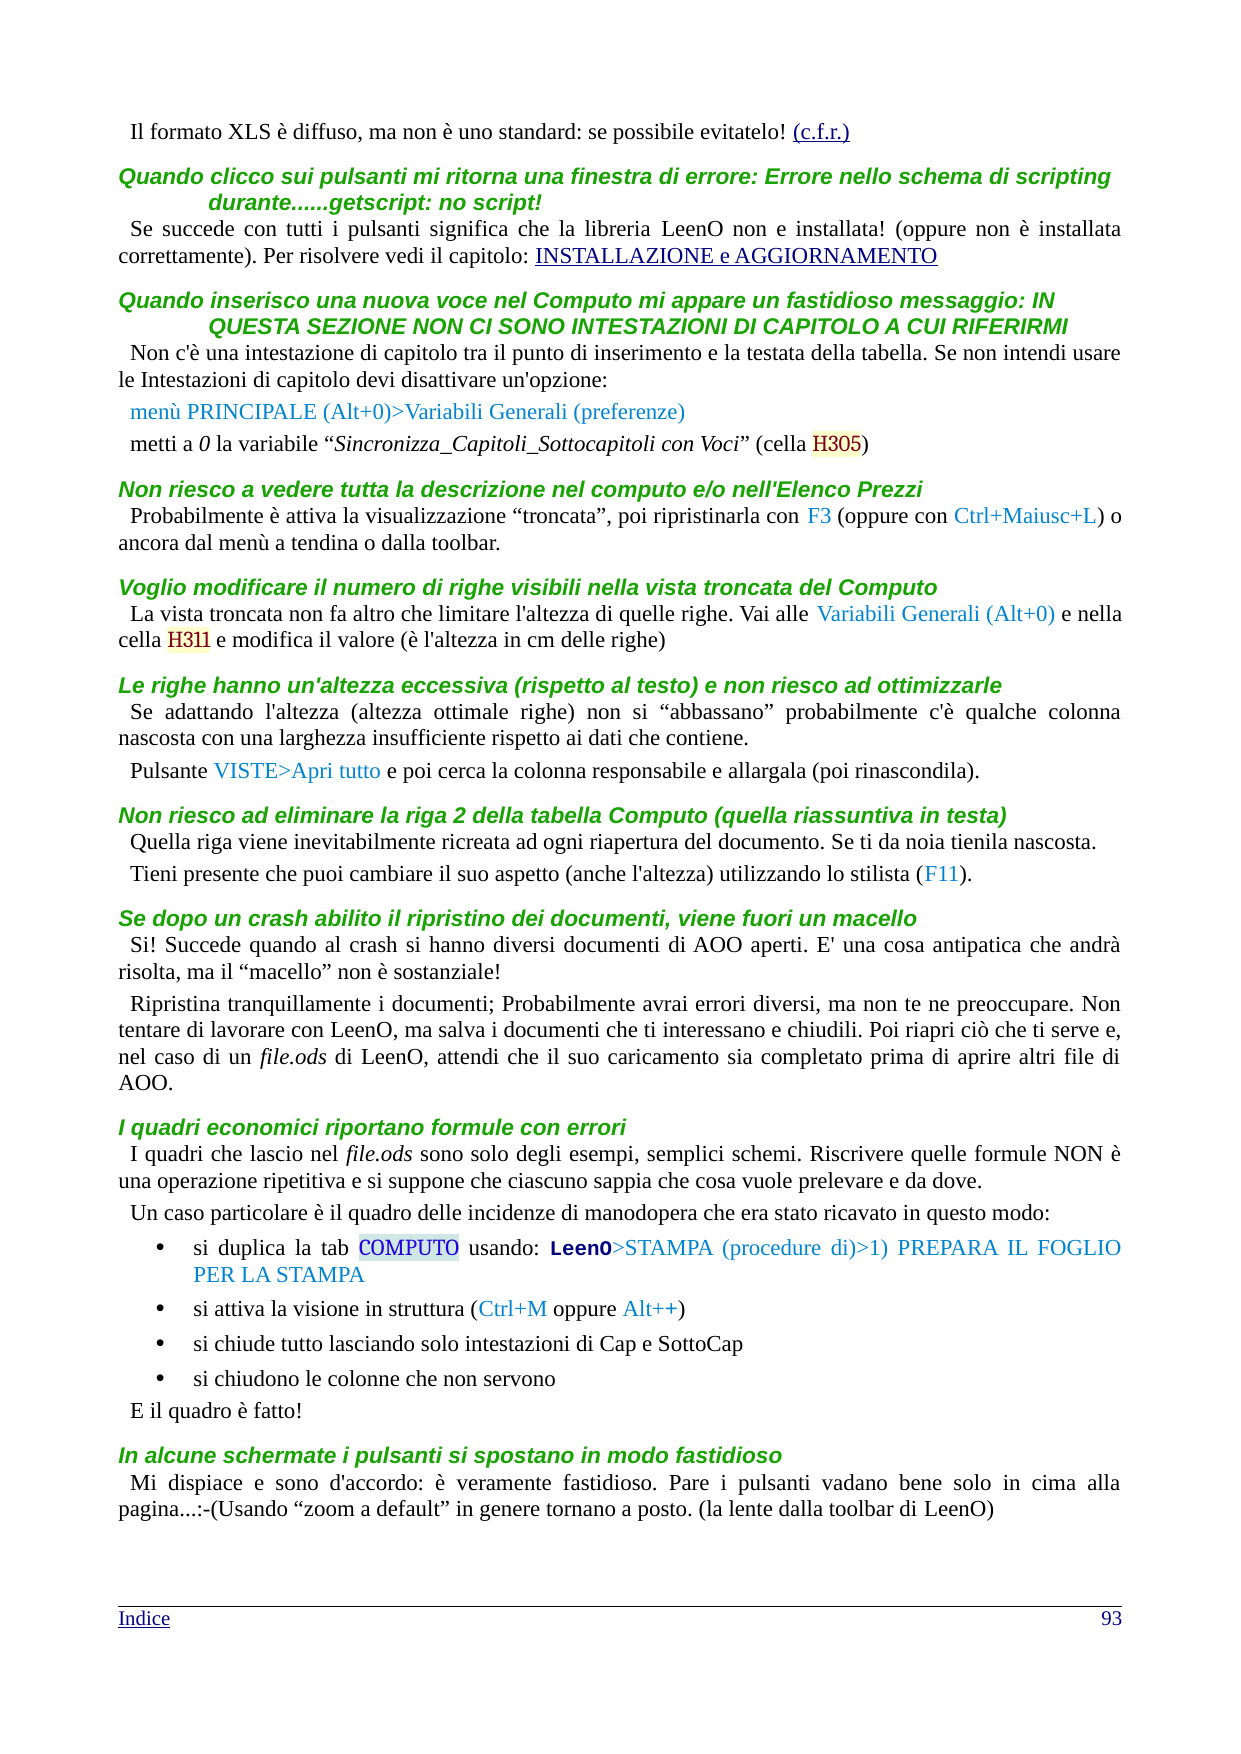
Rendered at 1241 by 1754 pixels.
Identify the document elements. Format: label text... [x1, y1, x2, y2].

text menù PRINCIPALE (Alt+0)>Variabili Generali (preferenze) [118, 398, 1122, 424]
text Pulsante VISTE>Apri tutto e poi cerca la colonna responsabile e allargala (poi rinascondila). [118, 757, 1122, 783]
list si chiudono le colonne che non servono [156, 1363, 1122, 1392]
list si attiva la visione in struttura (Ctrl+M oppure Alt++) [156, 1293, 1122, 1322]
list si chiude tutto lasciando solo intestazioni di Cap e SottoCap [156, 1328, 1122, 1357]
text Un caso particolare è il quadro delle incidenze di manodopera che era stato ricavato in questo modo: [118, 1199, 1122, 1226]
subtitle Quando inserisco una nuova voce nel Computo mi appare un fastidioso messaggio: IN QUESTA SEZIONE NON CI SONO INTESTAZIONI DI CAPITOLO A CUI RIFERIRMI [118, 287, 1122, 339]
subtitle Le righe hanno un'altezza eccessiva (rispetto al testo) e non riesco ad ottimizzarle [118, 672, 1122, 698]
subtitle In alcune schermate i pulsanti si spostano in modo fastidioso [118, 1443, 1122, 1469]
list si duplica la tab COMPUTO usando: LeenO>STAMPA (procedure di)>1) PREPARA IL FOGLIO PER LA STAMPA [156, 1231, 1122, 1287]
text metti a 0 la variabile “Sincronizza_Capitoli_Sottocapitoli con Voci” (cella H305) [118, 430, 1122, 457]
text Non c'è una intestazione di capitolo tra il punto di inserimento e la testata della tabella. Se non intendi usare le Intestazioni di capitolo devi disattivare un'opzione: [118, 339, 1122, 392]
subtitle I quadri economici riportano formule con errori [118, 1114, 1122, 1141]
text Se succede con tutti i pulsanti significa che la libreria LeenO non e installata! (oppure non è installata correttamente). Per risolvere vedi il capitolo: INSTALLAZIONE e AGGIORNAMENTO [118, 216, 1122, 268]
text Probabilmente è attiva la visualizzazione “troncata”, poi ripristinarla con F3 (oppure con Ctrl+Maiusc+L) o ancora dal menù a tendina o dalla toolbar. [118, 502, 1122, 555]
subtitle Se dopo un crash abilito il ripristino dei documenti, viene fuori un macello [118, 905, 1122, 932]
text E il quadro è fatto! [118, 1397, 1122, 1424]
text Il formato XLS è diffuso, ma non è uno standard: se possibile evitatelo! (c.f.r.) [118, 118, 1122, 144]
text Mi dispiace e sono d'accordo: è veramente fastidioso. Pare i pulsanti vadano bene solo in cima alla pagina...:-(Usando “zoom a default” in genere tornano a posto. (la lente dalla toolbar di LeenO) [118, 1469, 1122, 1521]
subtitle Non riesco a vedere tutta la descrizione nel computo e/o nell'Elenco Prezzi [118, 476, 1122, 502]
text Se adattando l'altezza (altezza ottimale righe) non si “abbassano” probabilmente c'è qualche colonna nascosta con una larghezza insufficiente rispetto ai dati che contiene. [118, 698, 1122, 751]
text Si! Succede quando al crash si hanno diversi documenti di AOO aperti. E' una cosa antipatica che andrà risolta, ma il “macello” non è sostanziale! [118, 932, 1122, 984]
text Ripristina tranquillamente i documenti; Probabilmente avrai errori diversi, ma non te ne preoccupare. Non tentare di lavorare con LeenO, ma salva i documenti che ti interessano e chiudili. Poi riapri ciò che ti serve e, nel caso di un file.ods di LeenO, attendi che il suo caricamento sia completato prima di aprire altri file di AOO. [118, 990, 1122, 1096]
text Tieni presente che puoi cambiare il suo aspetto (anche l'altezza) utilizzando lo stilista (F11). [118, 860, 1122, 887]
subtitle Quando clicco sui pulsanti mi ritorna una finestra di errore: Errore nello schema di scripting durante......getscript: no script! [118, 163, 1122, 216]
text Quella riga viene inevitabilmente ricreata ad ogni riapertura del documento. Se ti da noia tienila nascosta. [118, 828, 1122, 854]
subtitle Non riesco ad eliminare la riga 2 della tabella Computo (quella riassuntiva in testa) [118, 802, 1122, 828]
text I quadri che lascio nel file.ods sono solo degli esempi, semplici schemi. Riscrivere quelle formule NON è una operazione ripetitiva e si suppone che ciascuno sappia che cosa vuole prelevare e da dove. [118, 1141, 1122, 1193]
text La vista troncata non fa altro che limitare l'altezza di quelle righe. Vai alle Variabili Generali (Alt+0) e nella cella H311 e modifica il valore (è l'altezza in cm delle righe) [118, 600, 1122, 653]
subtitle Voglio modificare il numero di righe visibili nella vista troncata del Computo [118, 574, 1122, 600]
